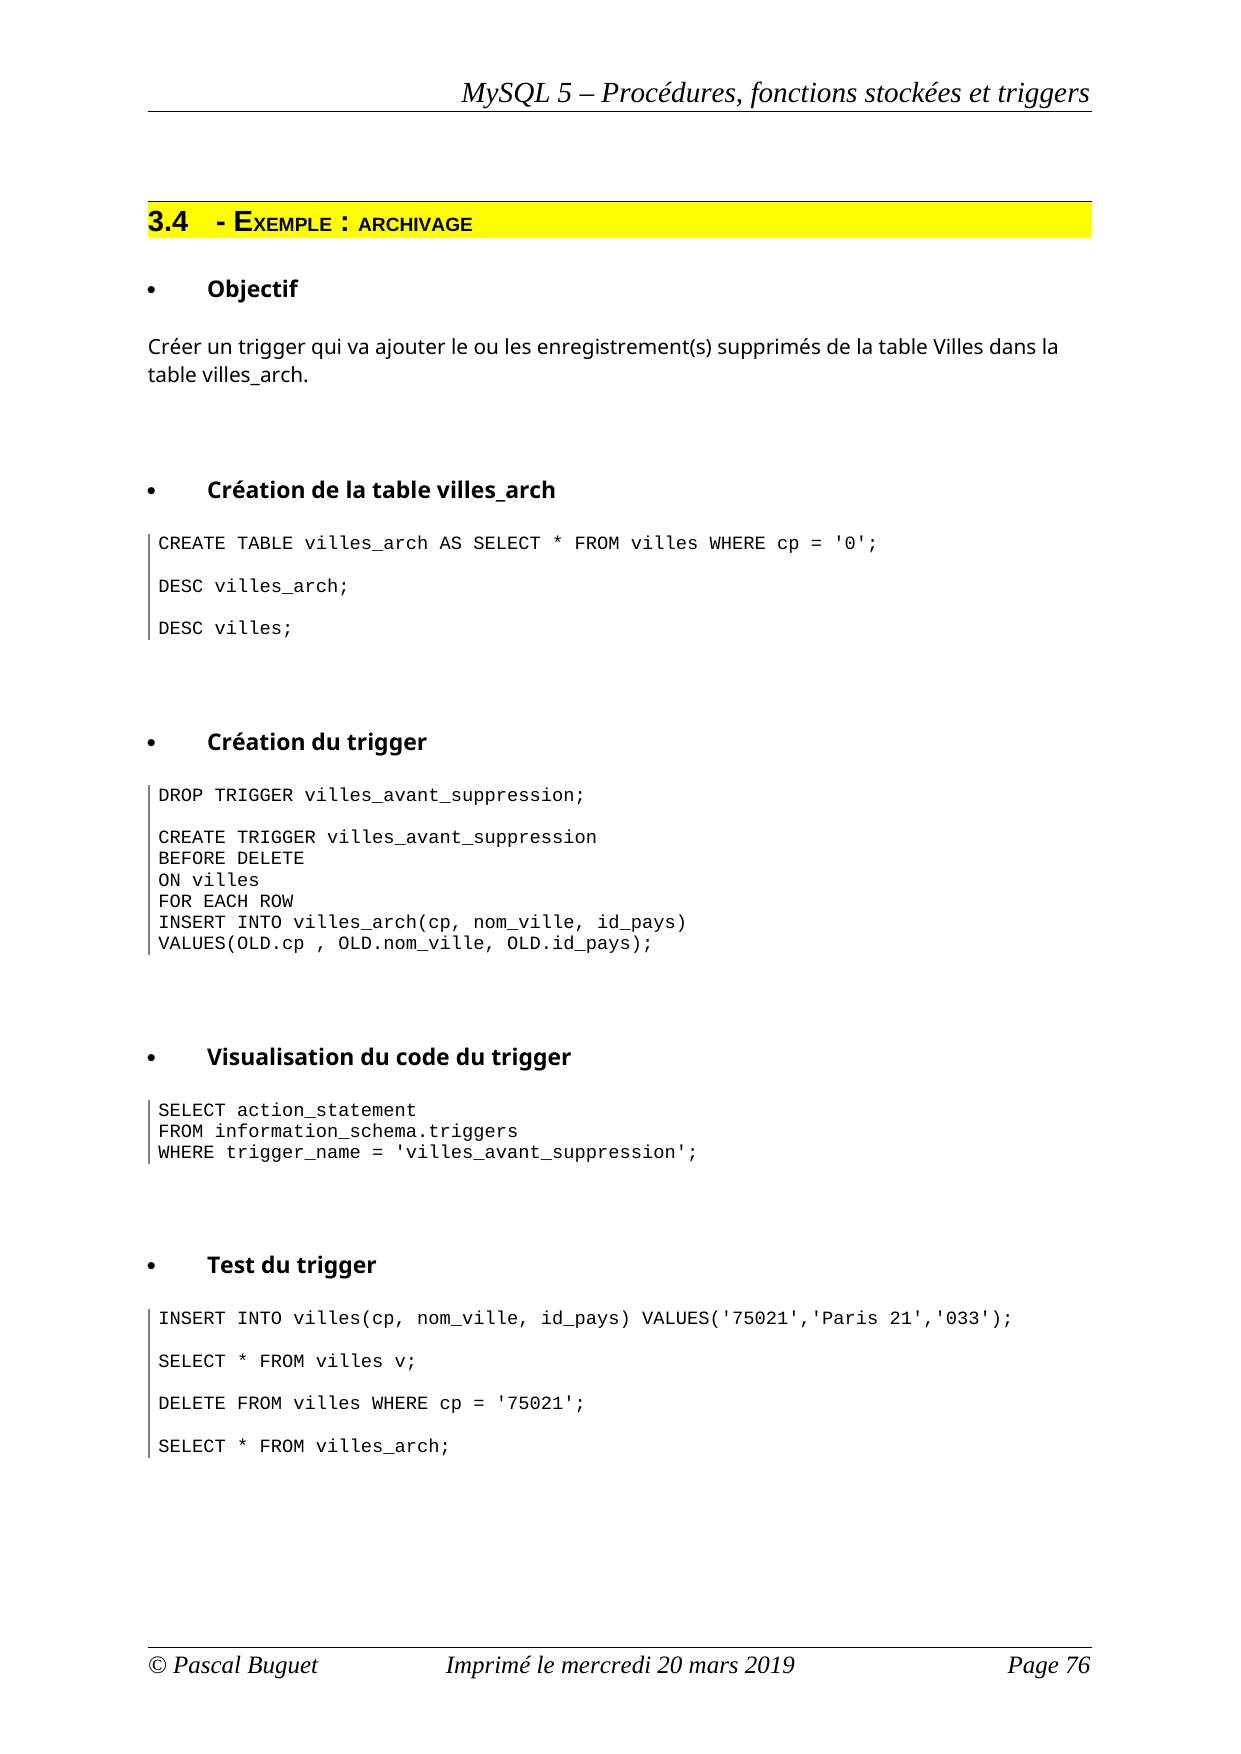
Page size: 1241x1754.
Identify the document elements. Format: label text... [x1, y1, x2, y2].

text Créer un trigger qui va ajouter le ou les enregistrement(s) supprimés de la table Villes dans la table villes_arch. [148, 332, 1092, 389]
text FROM information_schema.triggers [150, 1122, 1092, 1143]
text CREATE TABLE villes_arch AS SELECT * FROM villes WHERE cp = '0'; [150, 534, 1092, 555]
list Visualisation du code du trigger [148, 1041, 1063, 1072]
list Test du trigger [148, 1249, 1063, 1281]
subtitle - Exemple : archivage [148, 202, 1092, 238]
text CREATE TRIGGER villes_avant_suppression [150, 828, 1092, 849]
text FOR EACH ROW [150, 892, 1092, 913]
text SELECT * FROM villes v; [150, 1352, 1092, 1373]
text INSERT INTO villes(cp, nom_ville, id_pays) VALUES('75021','Paris 21','033'); [150, 1309, 1092, 1330]
text WHERE trigger_name = 'villes_avant_suppression'; [150, 1143, 1092, 1164]
text DESC villes_arch; [150, 577, 1092, 598]
list Création du trigger [148, 726, 1063, 757]
list Création de la table villes_arch [148, 474, 1063, 506]
text SELECT * FROM villes_arch; [150, 1437, 1092, 1458]
list Objectif [148, 272, 1063, 304]
text DROP TRIGGER villes_avant_suppression; [150, 785, 1092, 807]
text DELETE FROM villes WHERE cp = '75021'; [150, 1394, 1092, 1415]
text BEFORE DELETE [150, 849, 1092, 870]
text ON villes [150, 870, 1092, 892]
text VALUES(OLD.cp , OLD.nom_ville, OLD.id_pays); [150, 934, 1092, 955]
text SELECT action_statement [150, 1100, 1092, 1122]
text INSERT INTO villes_arch(cp, nom_ville, id_pays) [150, 913, 1092, 934]
text DESC villes; [150, 619, 1092, 640]
